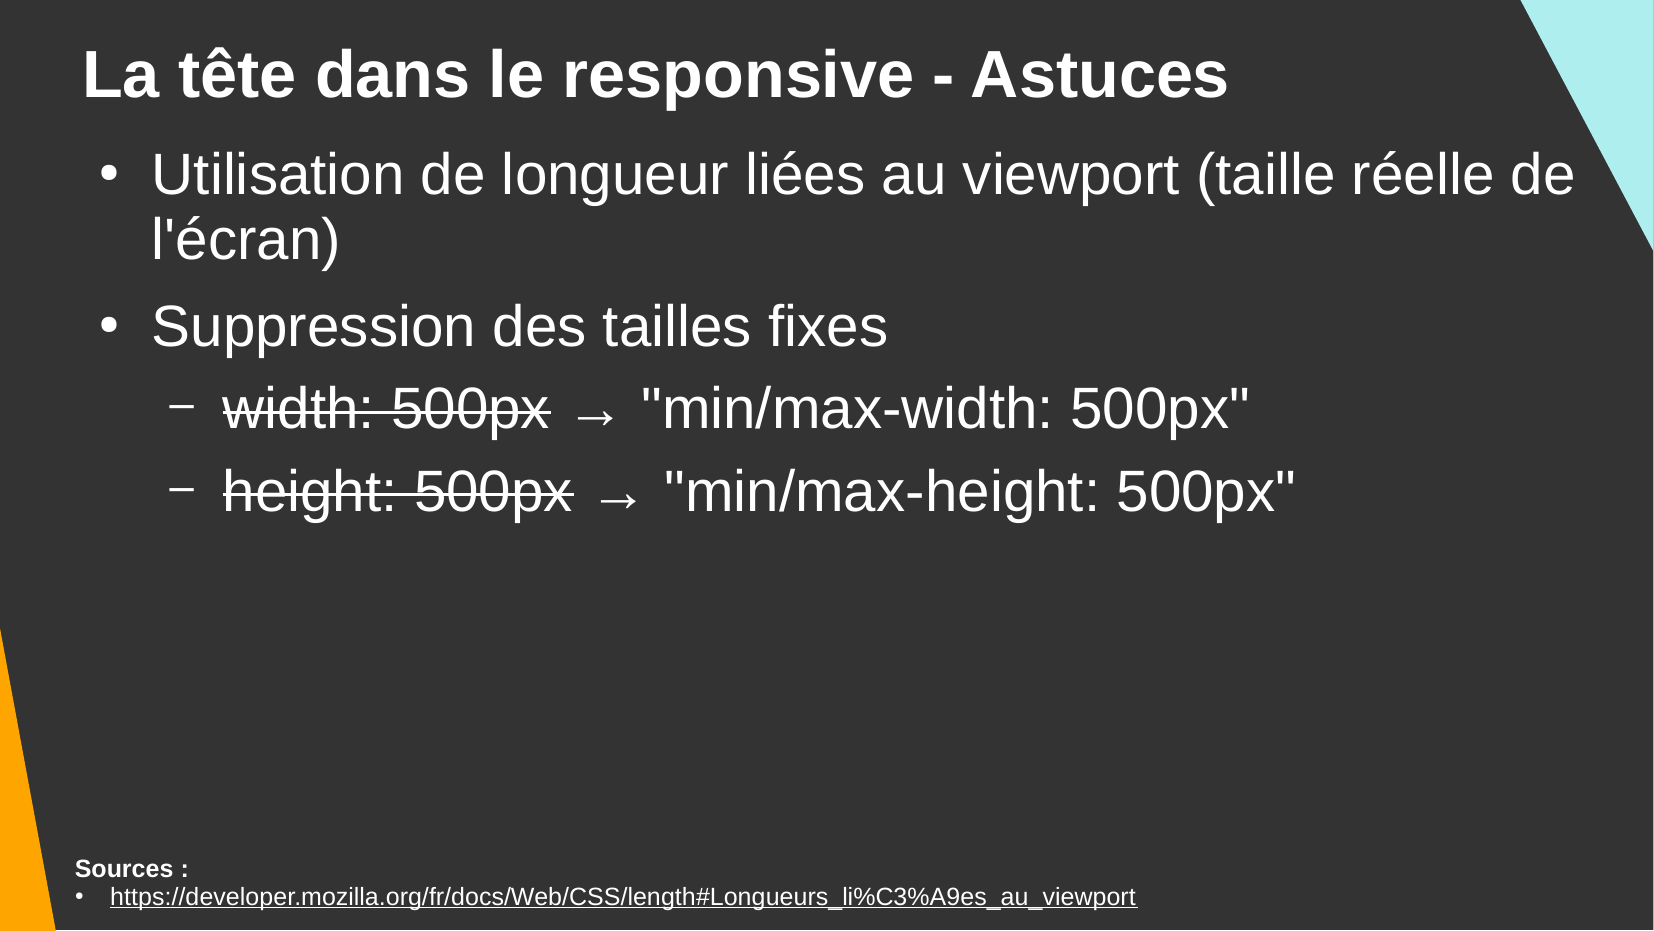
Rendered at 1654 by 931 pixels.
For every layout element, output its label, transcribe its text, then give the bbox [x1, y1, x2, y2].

text_box Sources : https://developer.mozilla.org/fr/docs/Web/CSS/length#Longueurs_li%C3%A9es_au_viewport [60, 847, 1546, 928]
title La tête dans le responsive - Astuces [82, 37, 1571, 112]
list Utilisation de longueur liées au viewport (taille réelle de l'écran) Suppression des tailles fixes width: 500px → "min/max-width: 500px" height: 500px → "min/max-height: 500px" [80, 141, 1605, 768]
text_box [0, 628, 56, 931]
text_box [1520, 0, 1654, 253]
